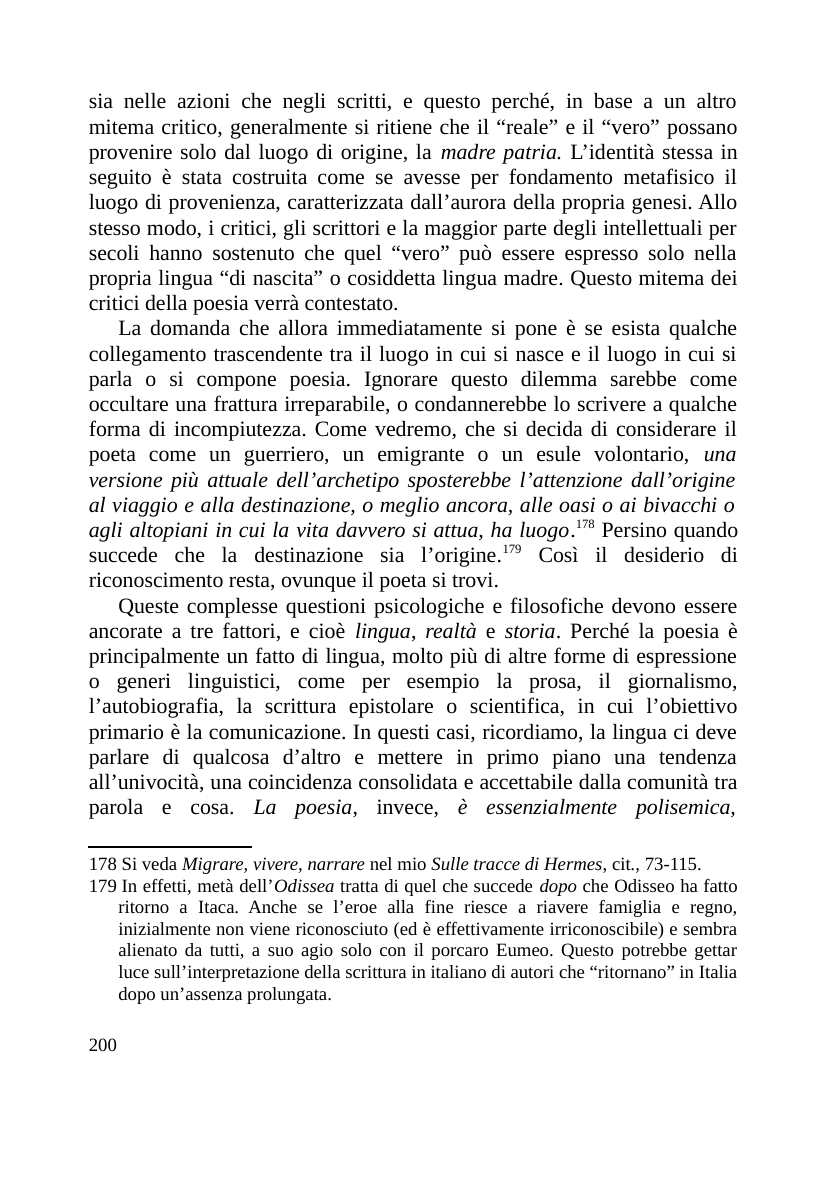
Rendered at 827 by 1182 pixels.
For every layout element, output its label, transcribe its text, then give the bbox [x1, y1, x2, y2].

text Queste complesse questioni psicologiche e filosofiche devono essere ancorate a tre fattori, e cioè lingua, realtà e storia. Perché la poesia è principalmente un fatto di lingua, molto più di altre forme di espressione o generi linguistici, come per esempio la prosa, il giornalismo, l’autobiografia, la scrittura epistolare o scientifica, in cui l’obiettivo primario è la comunicazione. In questi casi, ricordiamo, la lingua ci deve parlare di qualcosa d’altro e mettere in primo piano una tendenza all’univocità, una coincidenza consolidata e accettabile dalla comunità tra parola e cosa. La poesia, invece, è essenzialmente polisemica, [88, 593, 738, 819]
text In effetti, metà dell’Odissea tratta di quel che succede dopo che Odisseo ha fatto ritorno a Itaca. Anche se l’eroe alla fine riesce a riavere famiglia e regno, inizialmente non viene riconosciuto (ed è effettivamente irriconoscibile) e sembra alienato da tutti, a suo agio solo con il porcaro Eumeo. Questo potrebbe gettar luce sull’interpretazione della scrittura in italiano di autori che “ritornano” in Italia dopo un’assenza prolungata. [88, 875, 738, 1004]
text sia nelle azioni che negli scritti, e questo perché, in base a un altro mitema critico, generalmente si ritiene che il “reale” e il “vero” possano provenire solo dal luogo di origine, la madre patria. L’identità stessa in seguito è stata costruita come se avesse per fondamento metafisico il luogo di provenienza, caratterizzata dall’aurora della propria genesi. Allo stesso modo, i critici, gli scrittori e la maggior parte degli intellettuali per secoli hanno sostenuto che quel “vero” può essere espresso solo nella propria lingua “di nascita” o cosiddetta lingua madre. Questo mitema dei critici della poesia verrà contestato. [88, 88, 738, 315]
text Si veda Migrare, vivere, narrare nel mio Sulle tracce di Hermes, cit., 73-115. [88, 853, 738, 875]
text La domanda che allora immediatamente si pone è se esista qualche collegamento trascendente tra il luogo in cui si nasce e il luogo in cui si parla o si compone poesia. Ignorare questo dilemma sarebbe come occultare una frattura irreparabile, o condannerebbe lo scrivere a qualche forma di incompiutezza. Come vedremo, che si decida di considerare il poeta come un guerriero, un emigrante o un esule volontario, una versione più attuale dell’archetipo sposterebbe l’attenzione dall’origine al viaggio e alla destinazione, o meglio ancora, alle oasi o ai bivacchi o agli altopiani in cui la vita davvero si attua, ha luogo. Persino quando succede che la destinazione sia l’origine. Così il desiderio di riconoscimento resta, ovunque il poeta si trovi. [88, 315, 738, 593]
